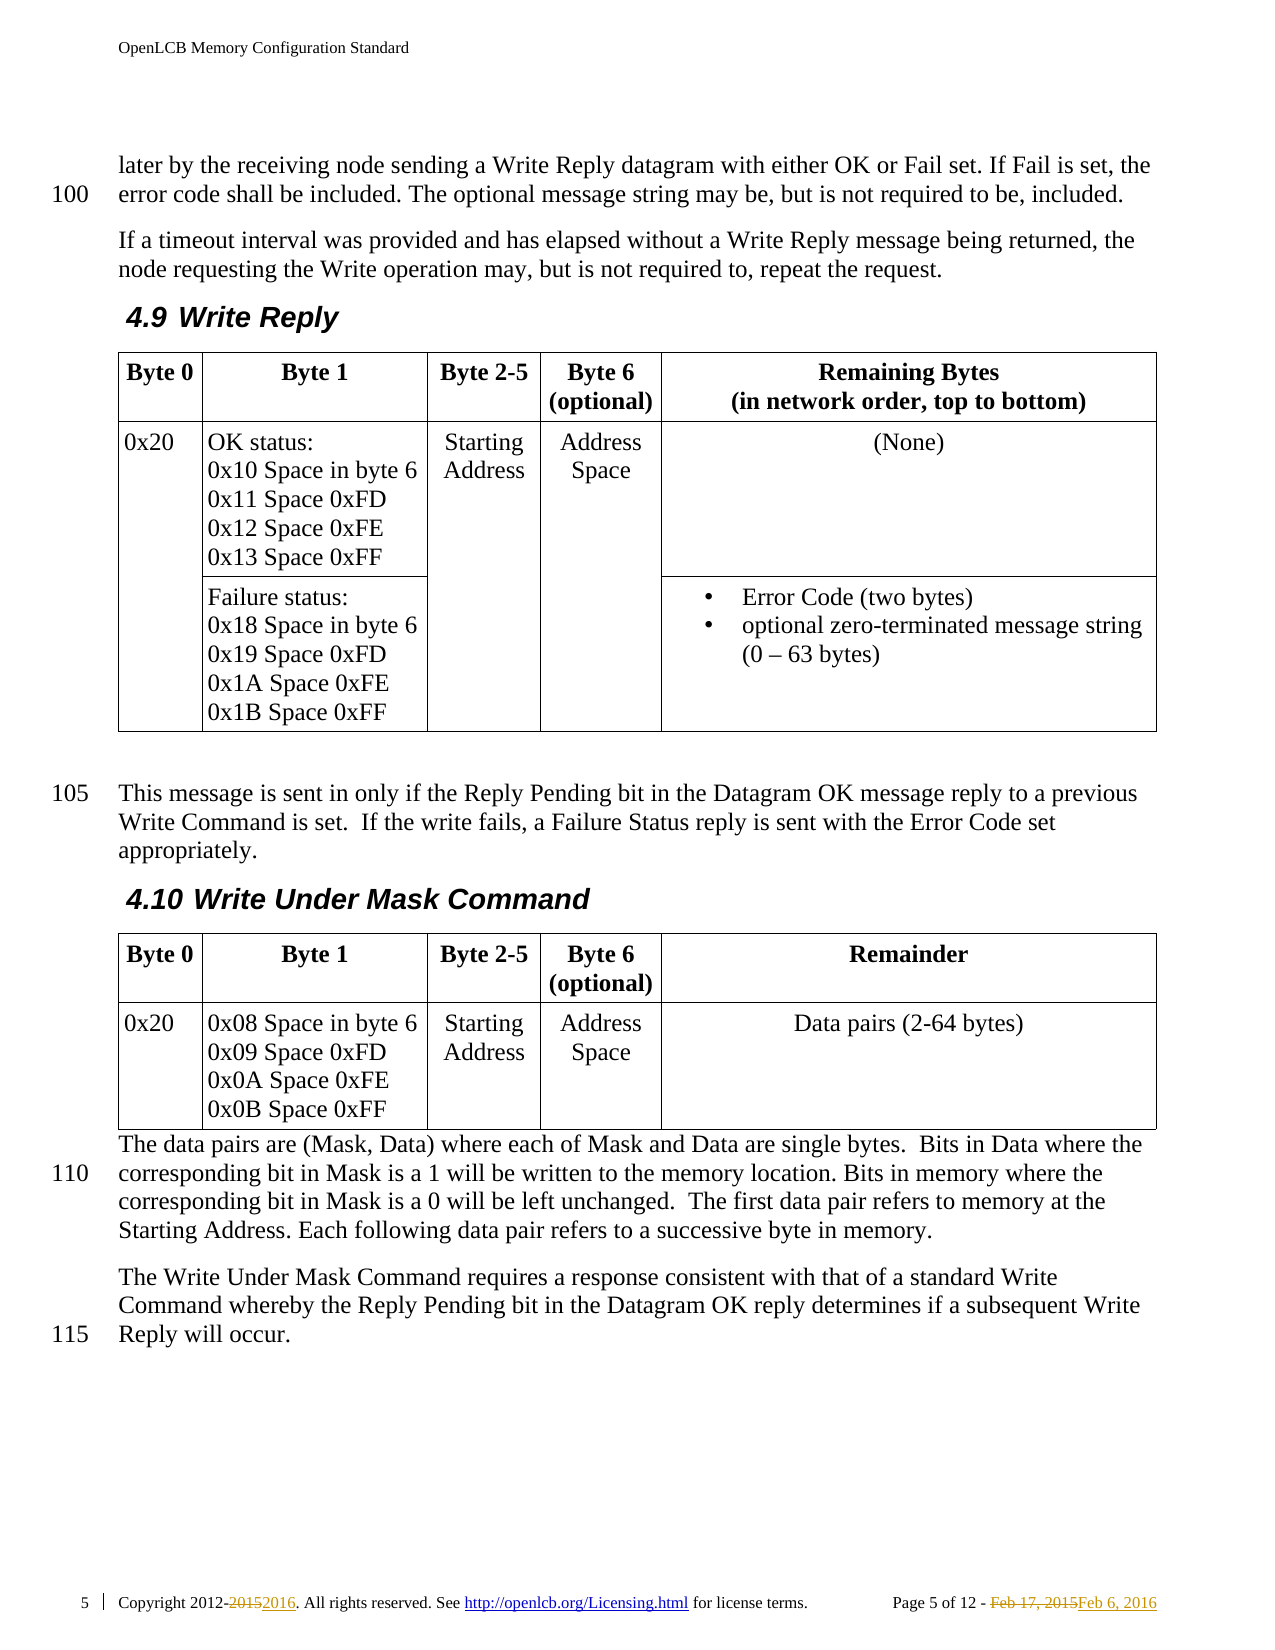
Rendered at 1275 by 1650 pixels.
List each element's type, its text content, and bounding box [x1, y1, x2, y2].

table_cell OK status: 0x10 Space in byte 6 0x11 Space 0xFD 0x12 Space 0xFE 0x13 Space 0xFF [203, 422, 427, 576]
table_cell (None) [662, 422, 1156, 576]
table_cell 0x20 [119, 422, 202, 731]
table_header Remaining Bytes (in network order, top to bottom) [662, 353, 1156, 421]
text This message is sent in only if the Reply Pending bit in the Datagram OK message reply to a previous Write Command is set. If the write fails, a Failure Status reply is sent with the Error Code set appropriately. [118, 778, 1157, 864]
text If a timeout interval was provided and has elapsed without a Write Reply message being returned, the node requesting the Write operation may, but is not required to, repeat the request. [118, 225, 1157, 283]
text later by the receiving node sending a Write Reply datagram with either OK or Fail set. If Fail is set, the error code shall be included. The optional message string may be, but is not required to be, included. [118, 150, 1157, 207]
text The Write Under Mask Command requires a response consistent with that of a standard Write Command whereby the Reply Pending bit in the Datagram OK reply determines if a subsequent Write Reply will occur. [118, 1262, 1157, 1348]
table_header Byte 1 [203, 934, 427, 1002]
table_header Byte 6 (optional) [541, 934, 661, 1002]
table_header Byte 0 [119, 353, 202, 421]
table_cell Address Space [541, 422, 661, 731]
table_header Byte 1 [203, 353, 427, 421]
table_cell 0x20 [119, 1003, 202, 1129]
table_cell Error Code (two bytes) optional zero-terminated message string (0 – 63 bytes) [662, 577, 1156, 731]
table_header Byte 2-5 [428, 353, 540, 421]
table_cell Data pairs (2-64 bytes) [662, 1003, 1156, 1129]
table_cell Starting Address [428, 1003, 540, 1129]
table_header Byte 2-5 [428, 934, 540, 1002]
table_cell Starting Address [428, 422, 540, 731]
text The data pairs are (Mask, Data) where each of Mask and Data are single bytes. Bits in Data where the corresponding bit in Mask is a 1 will be written to the memory location. Bits in memory where the corresponding bit in Mask is a 0 will be left unchanged. The first data pair refers to memory at the Starting Address. Each following data pair refers to a successive byte in memory. [118, 1129, 1157, 1244]
table_cell Address Space [541, 1003, 661, 1129]
table_header Remainder [662, 934, 1156, 1002]
table_header Byte 6 (optional) [541, 353, 661, 421]
subtitle Write Under Mask Command [118, 882, 1157, 915]
table_header Byte 0 [119, 934, 202, 1002]
table_cell 0x08 Space in byte 6 0x09 Space 0xFD 0x0A Space 0xFE 0x0B Space 0xFF [203, 1003, 427, 1129]
subtitle Write Reply [118, 300, 1157, 334]
table_cell Failure status: 0x18 Space in byte 6 0x19 Space 0xFD 0x1A Space 0xFE 0x1B Space 0xFF [203, 577, 427, 731]
